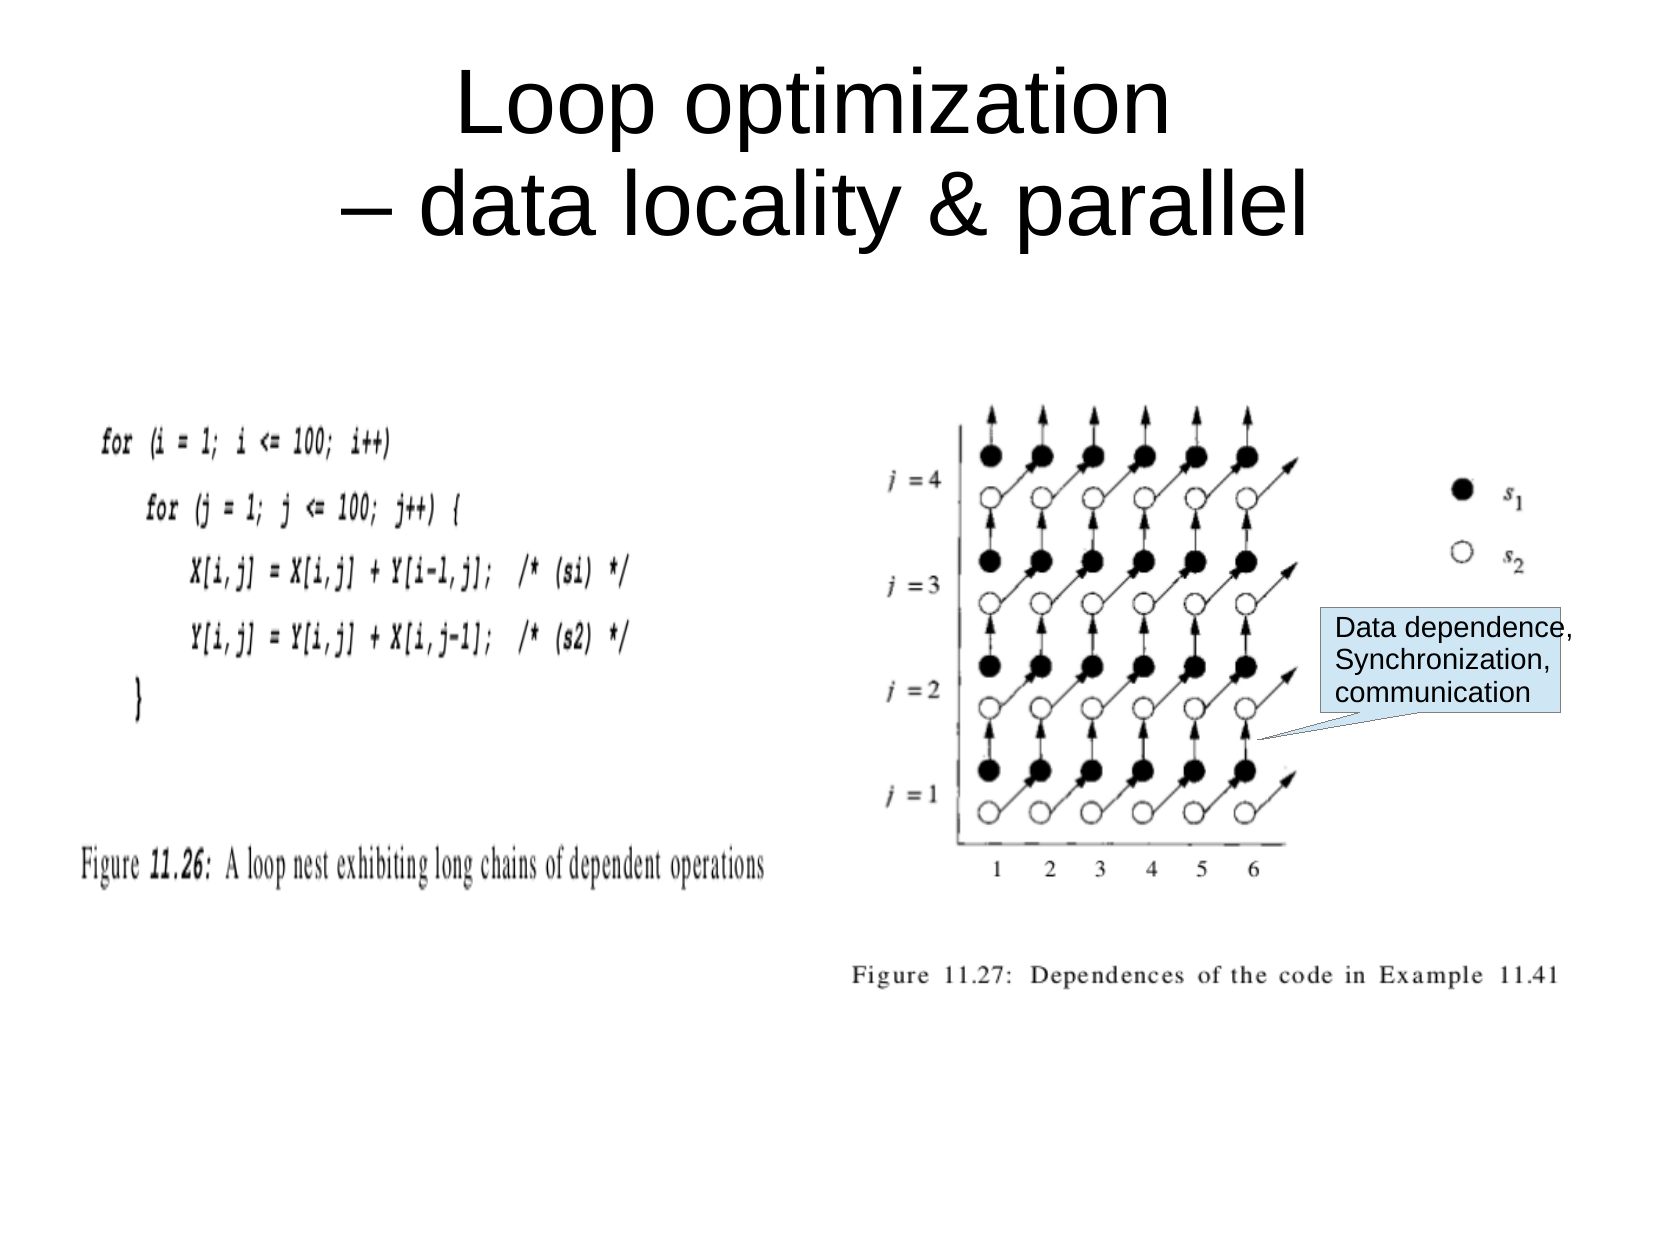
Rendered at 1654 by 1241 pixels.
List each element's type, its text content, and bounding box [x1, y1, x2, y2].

picture [807, 377, 1594, 1013]
picture [72, 400, 778, 908]
title Loop optimization – data locality & parallel [82, 49, 1571, 257]
text_box Data dependence, Synchronization, communication [1257, 607, 1561, 740]
